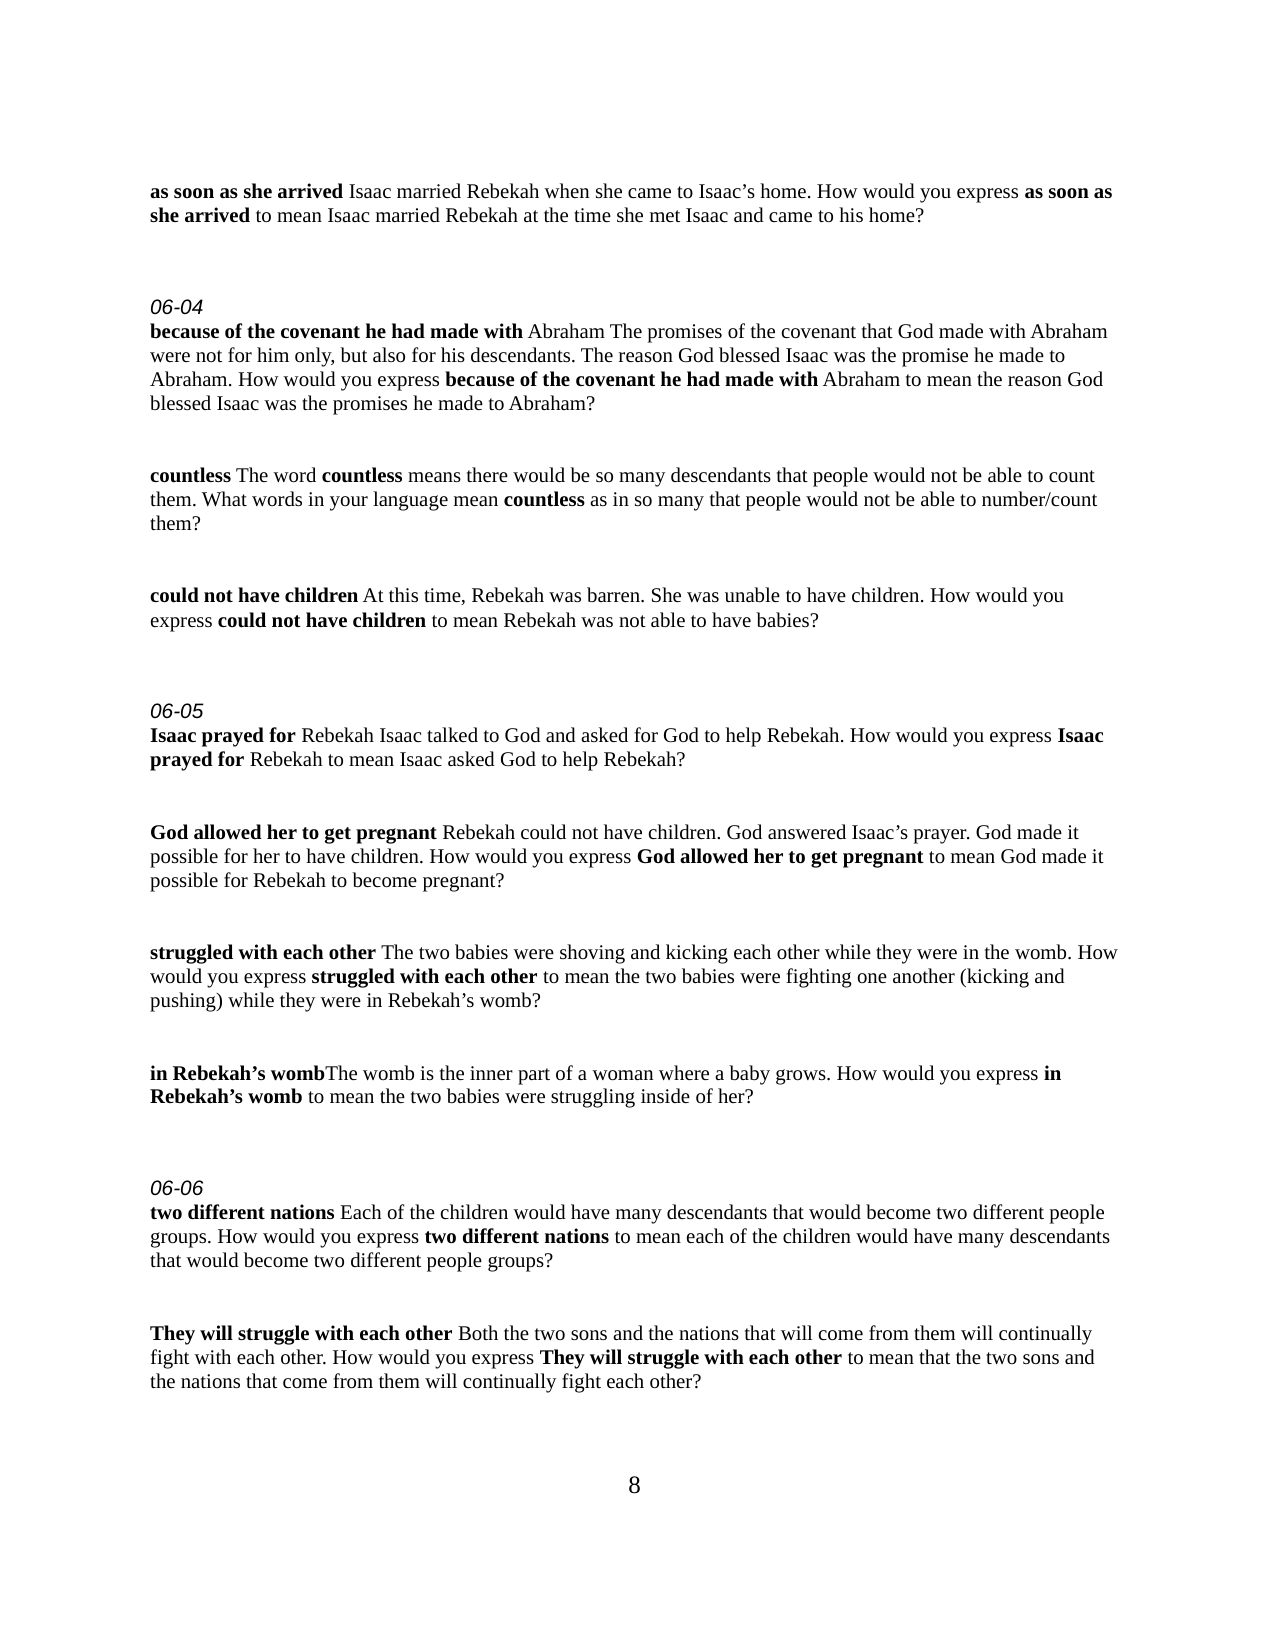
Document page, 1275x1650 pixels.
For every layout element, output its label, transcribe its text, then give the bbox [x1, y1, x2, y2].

text They will struggle with each other Both the two sons and the nations that will come from them will continually fight with each other. How would you express They will struggle with each other to mean that the two sons and the nations that come from them will continually fight each other? [150, 1321, 1125, 1393]
subtitle 06-04 [150, 294, 1125, 318]
text countless The word countless means there would be so many descendants that people would not be able to count them. What words in your language mean countless as in so many that people would not be able to number/count them? [150, 463, 1125, 535]
text as soon as she arrived Isaac married Rebekah when she came to Isaac’s home. How would you express as soon as she arrived to mean Isaac married Rebekah at the time she met Isaac and came to his home? [150, 179, 1125, 227]
text two different nations Each of the children would have many descendants that would become two different people groups. How would you express two different nations to mean each of the children would have many descendants that would become two different people groups? [150, 1200, 1125, 1272]
subtitle 06-06 [150, 1176, 1125, 1200]
text God allowed her to get pregnant Rebekah could not have children. God answered Isaac’s prayer. God made it possible for her to have children. How would you express God allowed her to get pregnant to mean God made it possible for Rebekah to become pregnant? [150, 819, 1125, 892]
text struggled with each other The two babies were shoving and kicking each other while they were in the womb. How would you express struggled with each other to mean the two babies were fighting one another (kicking and pushing) while they were in Rebekah’s womb? [150, 940, 1125, 1012]
subtitle 06-05 [150, 699, 1125, 723]
text could not have children At this time, Rebekah was barren. She was unable to have children. How would you express could not have children to mean Rebekah was not able to have babies? [150, 583, 1125, 632]
text because of the covenant he had made with Abraham The promises of the covenant that God made with Abraham were not for him only, but also for his descendants. The reason God blessed Isaac was the promise he made to Abraham. How would you express because of the covenant he had made with Abraham to mean the reason God blessed Isaac was the promises he made to Abraham? [150, 318, 1125, 415]
text in Rebekah’s wombThe womb is the inner part of a woman where a baby grows. How would you express in Rebekah’s womb to mean the two babies were struggling inside of her? [150, 1060, 1125, 1108]
text Isaac prayed for Rebekah Isaac talked to God and asked for God to help Rebekah. How would you express Isaac prayed for Rebekah to mean Isaac asked God to help Rebekah? [150, 723, 1125, 771]
